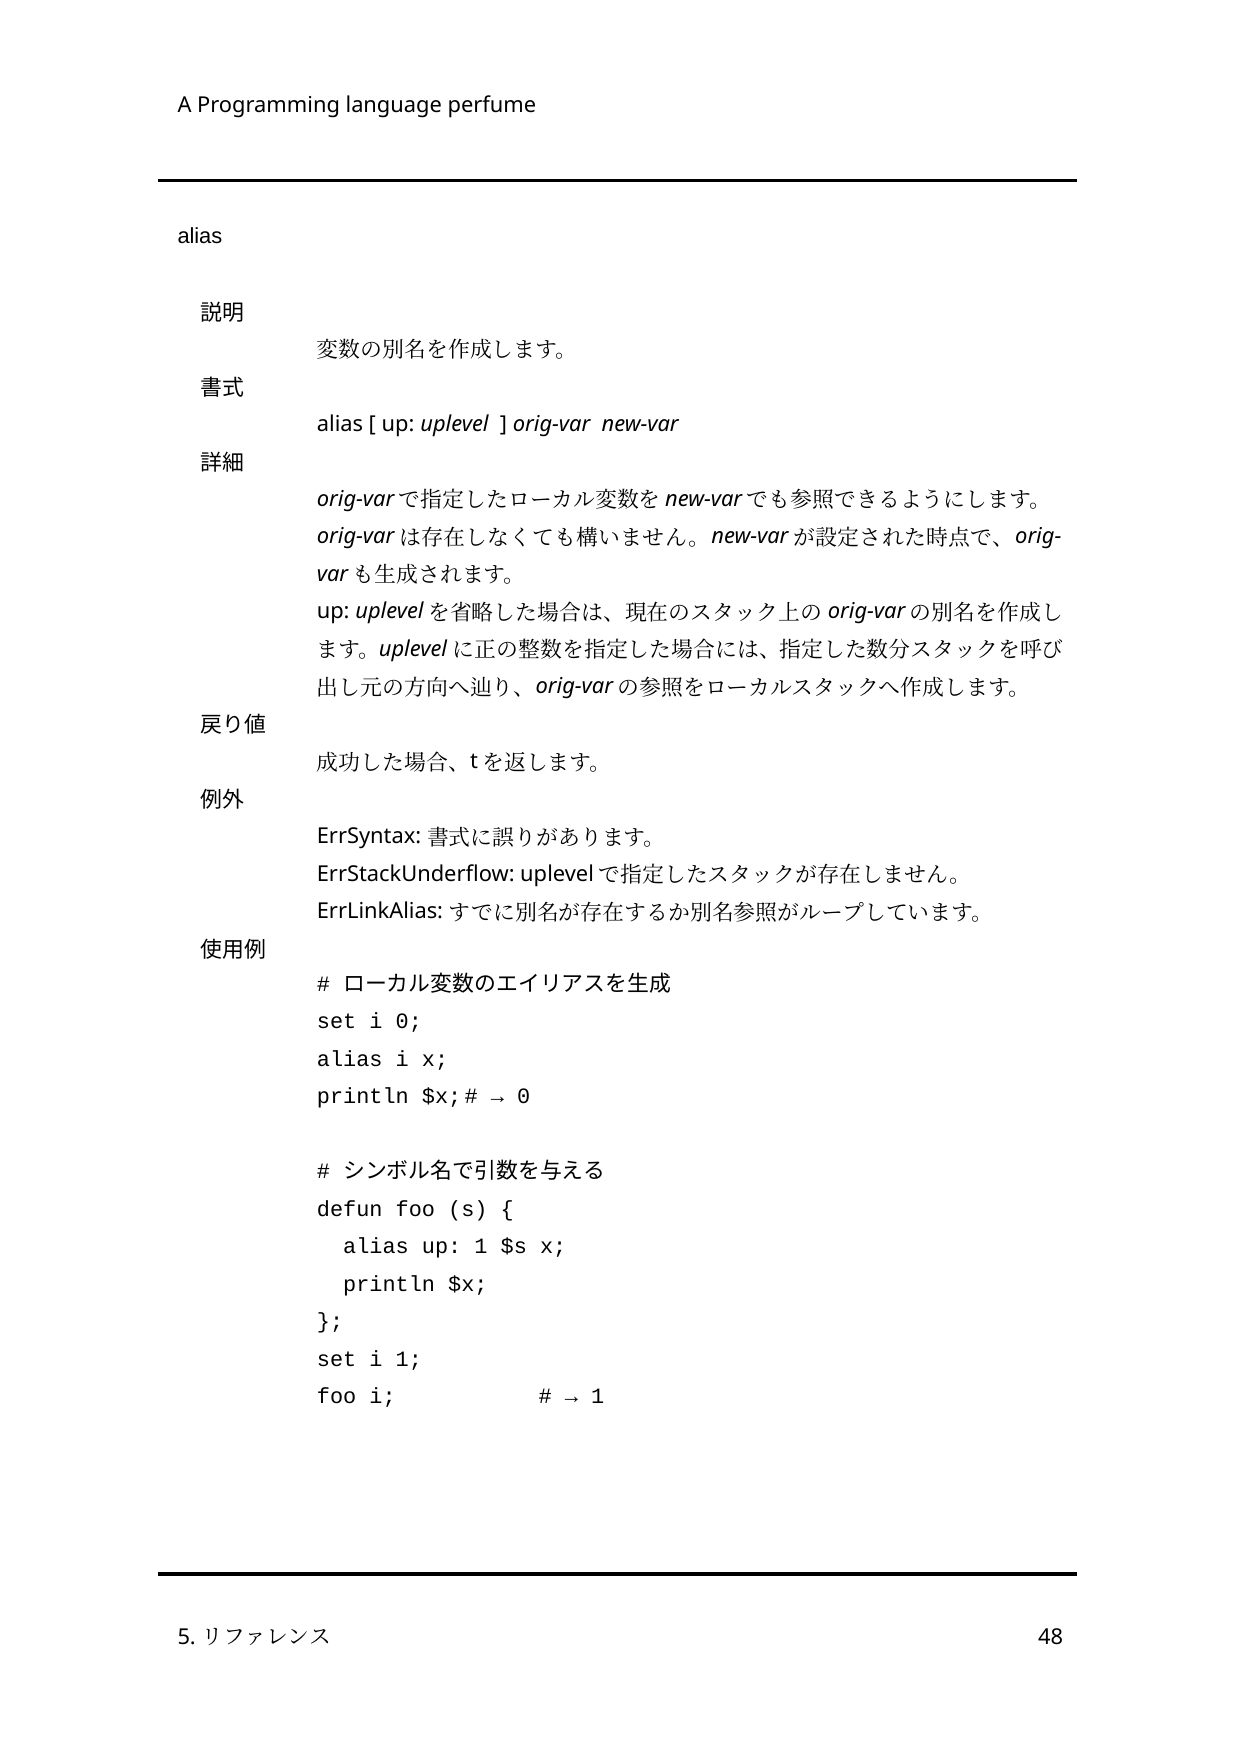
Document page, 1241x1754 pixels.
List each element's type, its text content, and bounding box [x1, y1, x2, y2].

table_cell # ローカル変数のエイリアスを生成 set i 0; alias i x; println $x; # → 0 # シンボル名で引数を与える defun foo (s) { alias up: 1 $s x; println $x; }; set i 1; foo i; # → 1 [317, 929, 1063, 1417]
subtitle alias [177, 217, 1063, 254]
table_cell alias [ up: uplevel ] orig-var new-var [317, 367, 1063, 442]
table_header 説明 [200, 292, 317, 367]
table_cell 戻り値 [200, 704, 317, 779]
table_cell 詳細 [200, 442, 317, 704]
table_cell orig-varで指定したローカル変数をnew-varでも参照できるようにします。 orig-varは存在しなくても構いません。new-varが設定された時点で、orig-varも生成されます。 up: uplevelを省略した場合は、現在のスタック上のorig-varの別名を作成します。uplevel に正の整数を指定した場合には、指定した数分スタックを呼び出し元の方向へ辿り、orig-varの参照をローカルスタックへ作成します。 [317, 442, 1063, 704]
table_cell 成功した場合、tを返します。 [317, 704, 1063, 779]
table_cell 書式 [200, 367, 317, 442]
table_cell ErrSyntax: 書式に誤りがあります。 ErrStackUnderflow: uplevelで指定したスタックが存在しません。 ErrLinkAlias: すでに別名が存在するか別名参照がループしています。 [317, 779, 1063, 929]
table_cell 例外 [200, 779, 317, 929]
table_cell 使用例 [200, 929, 317, 1417]
table_header 変数の別名を作成します。 [317, 292, 1063, 367]
